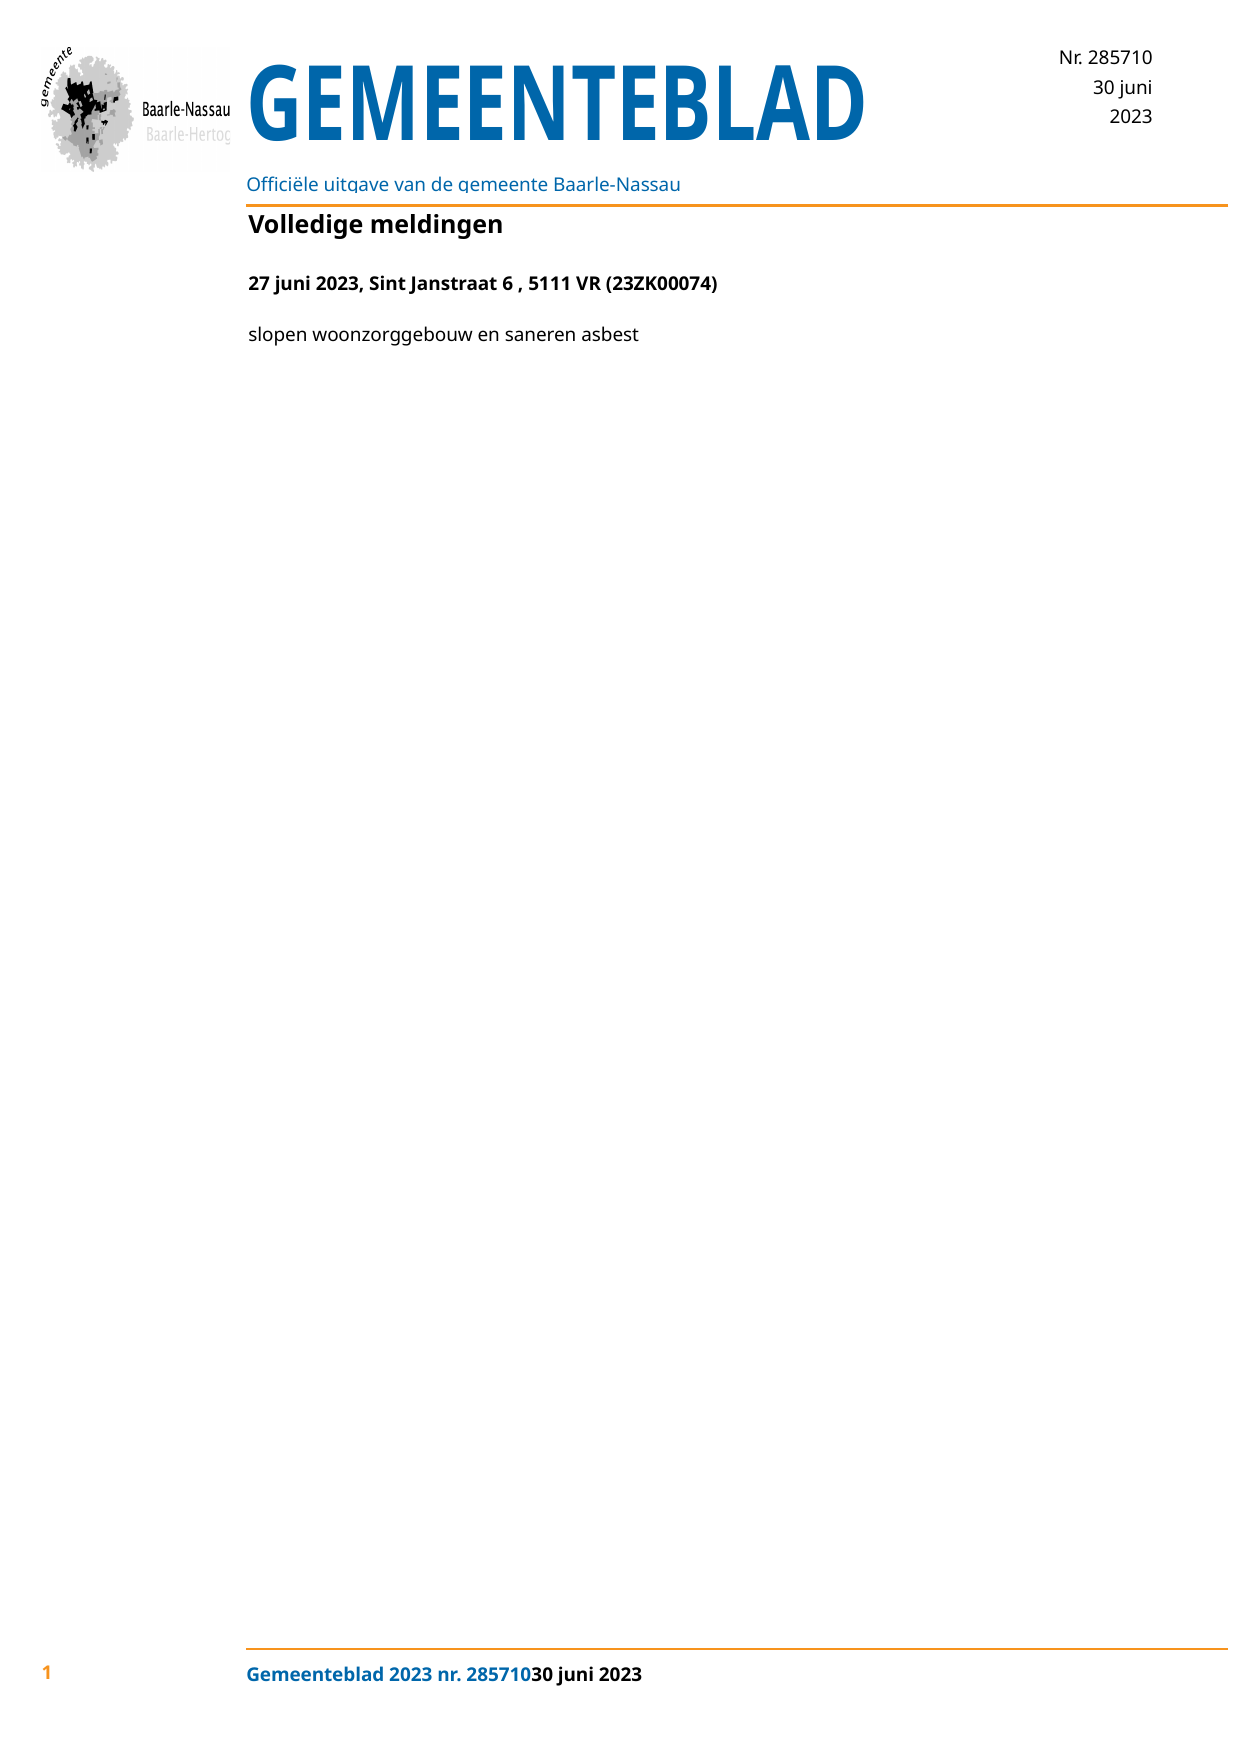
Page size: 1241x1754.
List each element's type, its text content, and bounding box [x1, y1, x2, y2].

picture [41, 47, 231, 172]
text Volledige meldingen [248, 207, 1152, 241]
text 27 juni 2023, Sint Janstraat 6 , 5111 VR (23ZK00074) [248, 270, 1152, 296]
text slopen woonzorggebouw en saneren asbest [248, 321, 1152, 346]
